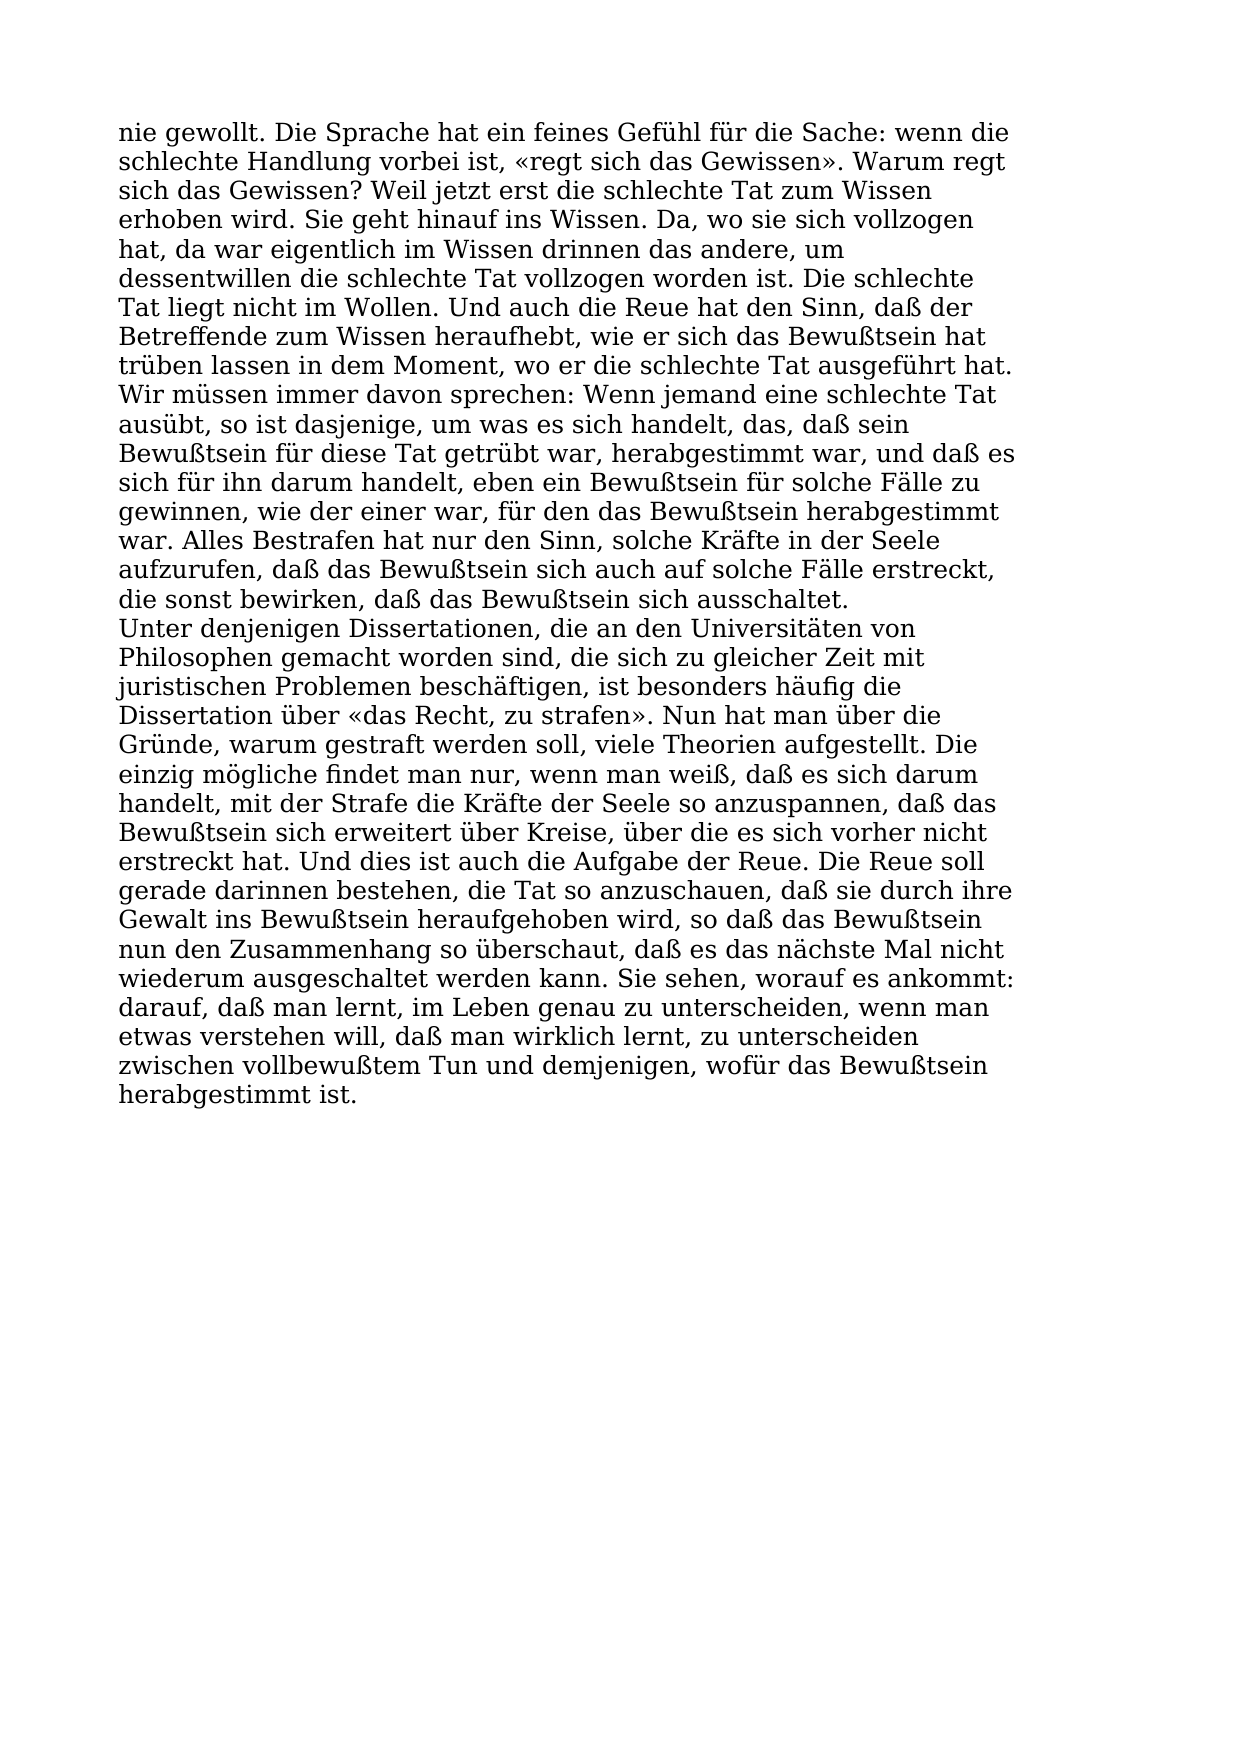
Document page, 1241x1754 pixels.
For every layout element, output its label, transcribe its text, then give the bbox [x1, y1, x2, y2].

text hat, da war eigentlich im Wissen drinnen das andere, um [118, 235, 1122, 264]
text juristischen Problemen beschäftigen, ist besonders häufig die [118, 672, 1122, 701]
text Philosophen gemacht worden sind, die sich zu gleicher Zeit mit [118, 643, 1122, 672]
text gerade darinnen bestehen, die Tat so anzuschauen, daß sie durch ihre [118, 876, 1122, 906]
text Gründe, warum gestraft werden soll, viele Theorien aufgestellt. Die [118, 731, 1122, 760]
text wiederum ausgeschaltet werden kann. Sie sehen, worauf es ankommt: [118, 964, 1122, 993]
text sich das Gewissen? Weil jetzt erst die schlechte Tat zum Wissen [118, 176, 1122, 206]
text ausübt, so ist dasjenige, um was es sich handelt, das, daß sein [118, 410, 1122, 439]
text die sonst bewirken, daß das Bewußtsein sich ausschaltet. [118, 585, 1122, 614]
text Dissertation über «das Recht, zu strafen». Nun hat man über die [118, 701, 1122, 731]
text trüben lassen in dem Moment, wo er die schlechte Tat ausgeführt hat. [118, 351, 1122, 381]
text Gewalt ins Bewußtsein heraufgehoben wird, so daß das Bewußtsein [118, 906, 1122, 935]
text darauf, daß man lernt, im Leben genau zu unterscheiden, wenn man [118, 993, 1122, 1022]
text gewinnen, wie der einer war, für den das Bewußtsein herabgestimmt [118, 497, 1122, 526]
text Unter denjenigen Dissertationen, die an den Universitäten von [118, 614, 1122, 643]
text aufzurufen, daß das Bewußtsein sich auch auf solche Fälle erstreckt, [118, 556, 1122, 585]
text Bewußtsein sich erweitert über Kreise, über die es sich vorher nicht [118, 818, 1122, 847]
text erhoben wird. Sie geht hinauf ins Wissen. Da, wo sie sich vollzogen [118, 206, 1122, 235]
text sich für ihn darum handelt, eben ein Bewußtsein für solche Fälle zu [118, 468, 1122, 497]
text zwischen vollbewußtem Tun und demjenigen, wofür das Bewußtsein [118, 1051, 1122, 1081]
text einzig mögliche findet man nur, wenn man weiß, daß es sich darum [118, 760, 1122, 789]
text war. Alles Bestrafen hat nur den Sinn, solche Kräfte in der Seele [118, 526, 1122, 556]
text Bewußtsein für diese Tat getrübt war, herabgestimmt war, und daß es [118, 439, 1122, 468]
text dessentwillen die schlechte Tat vollzogen worden ist. Die schlechte [118, 264, 1122, 293]
text Betreffende zum Wissen heraufhebt, wie er sich das Bewußtsein hat [118, 322, 1122, 351]
text erstreckt hat. Und dies ist auch die Aufgabe der Reue. Die Reue soll [118, 847, 1122, 876]
text herabgestimmt ist. [118, 1081, 1122, 1110]
text nun den Zusammenhang so überschaut, daß es das nächste Mal nicht [118, 935, 1122, 964]
text handelt, mit der Strafe die Kräfte der Seele so anzuspannen, daß das [118, 789, 1122, 818]
text nie gewollt. Die Sprache hat ein feines Gefühl für die Sache: wenn die [118, 118, 1122, 147]
text Tat liegt nicht im Wollen. Und auch die Reue hat den Sinn, daß der [118, 293, 1122, 322]
text etwas verstehen will, daß man wirklich lernt, zu unterscheiden [118, 1022, 1122, 1051]
text Wir müssen immer davon sprechen: Wenn jemand eine schlechte Tat [118, 381, 1122, 410]
text schlechte Handlung vorbei ist, «regt sich das Gewissen». Warum regt [118, 147, 1122, 176]
